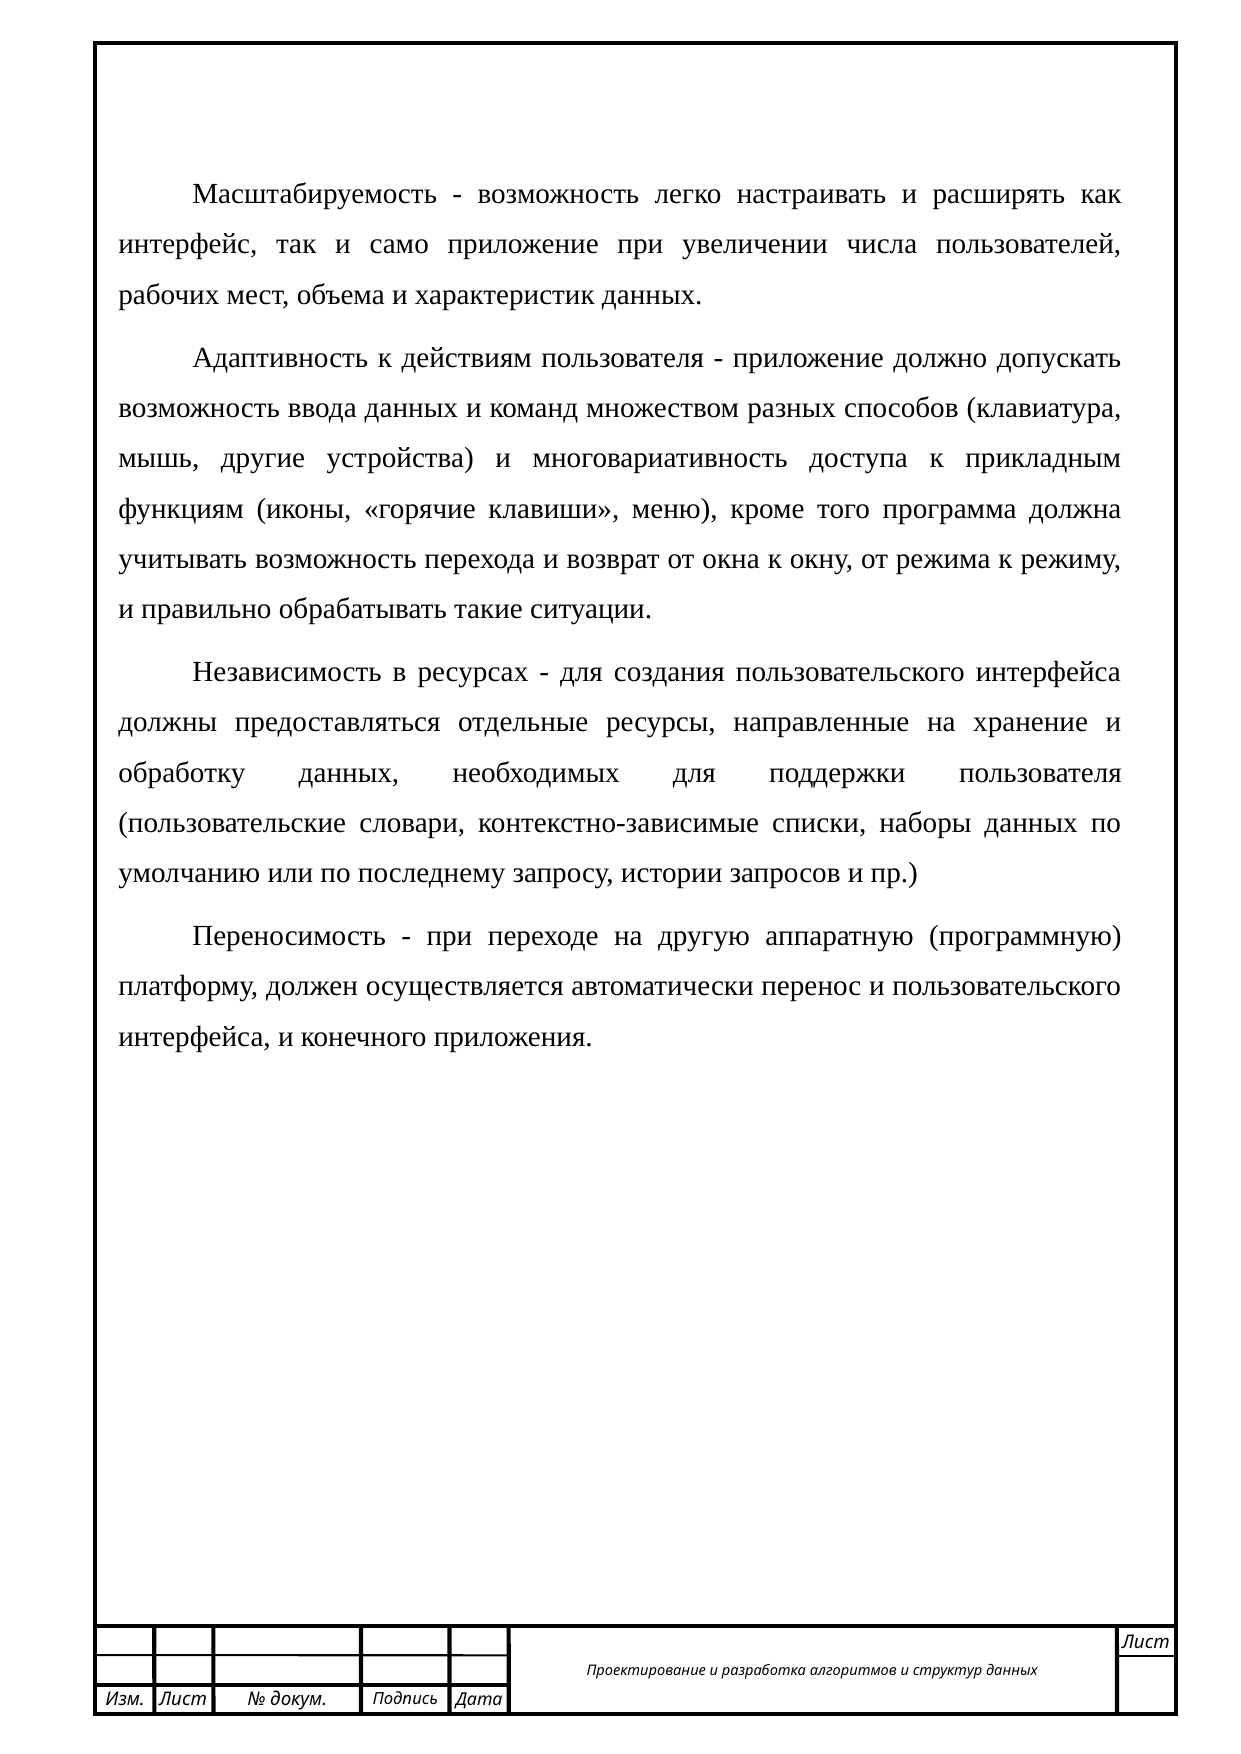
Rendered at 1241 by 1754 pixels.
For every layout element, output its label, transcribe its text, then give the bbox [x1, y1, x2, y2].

text Независимость в ресурсах - для создания пользовательского интерфейса должны предоставляться отдельные ресурсы, направленные на хранение и обработку данных, необходимых для поддержки пользователя (пользовательские словари, контекстно-зависимые списки, наборы данных по умолчанию или по последнему запросу, истории запросов и пр.) [118, 654, 1122, 889]
text Переносимость - при переходе на другую аппаратную (программную) платформу, должен осуществляется автоматически перенос и пользовательского интерфейса, и конечного приложения. [118, 918, 1122, 1052]
text Адаптивность к действиям пользователя - приложение должно допускать возможность ввода данных и команд множеством разных способов (клавиатура, мышь, другие устройства) и многовариативность доступа к прикладным функциям (иконы, «горячие клавиши», меню), кроме того программа должна учитывать возможность перехода и возврат от окна к окну, от режима к режиму, и правильно обрабатывать такие ситуации. [118, 340, 1122, 625]
text Масштабируемость - возможность легко настраивать и расширять как интерфейс, так и само приложение при увеличении числа пользователей, рабочих мест, объема и характеристик данных. [118, 176, 1122, 311]
